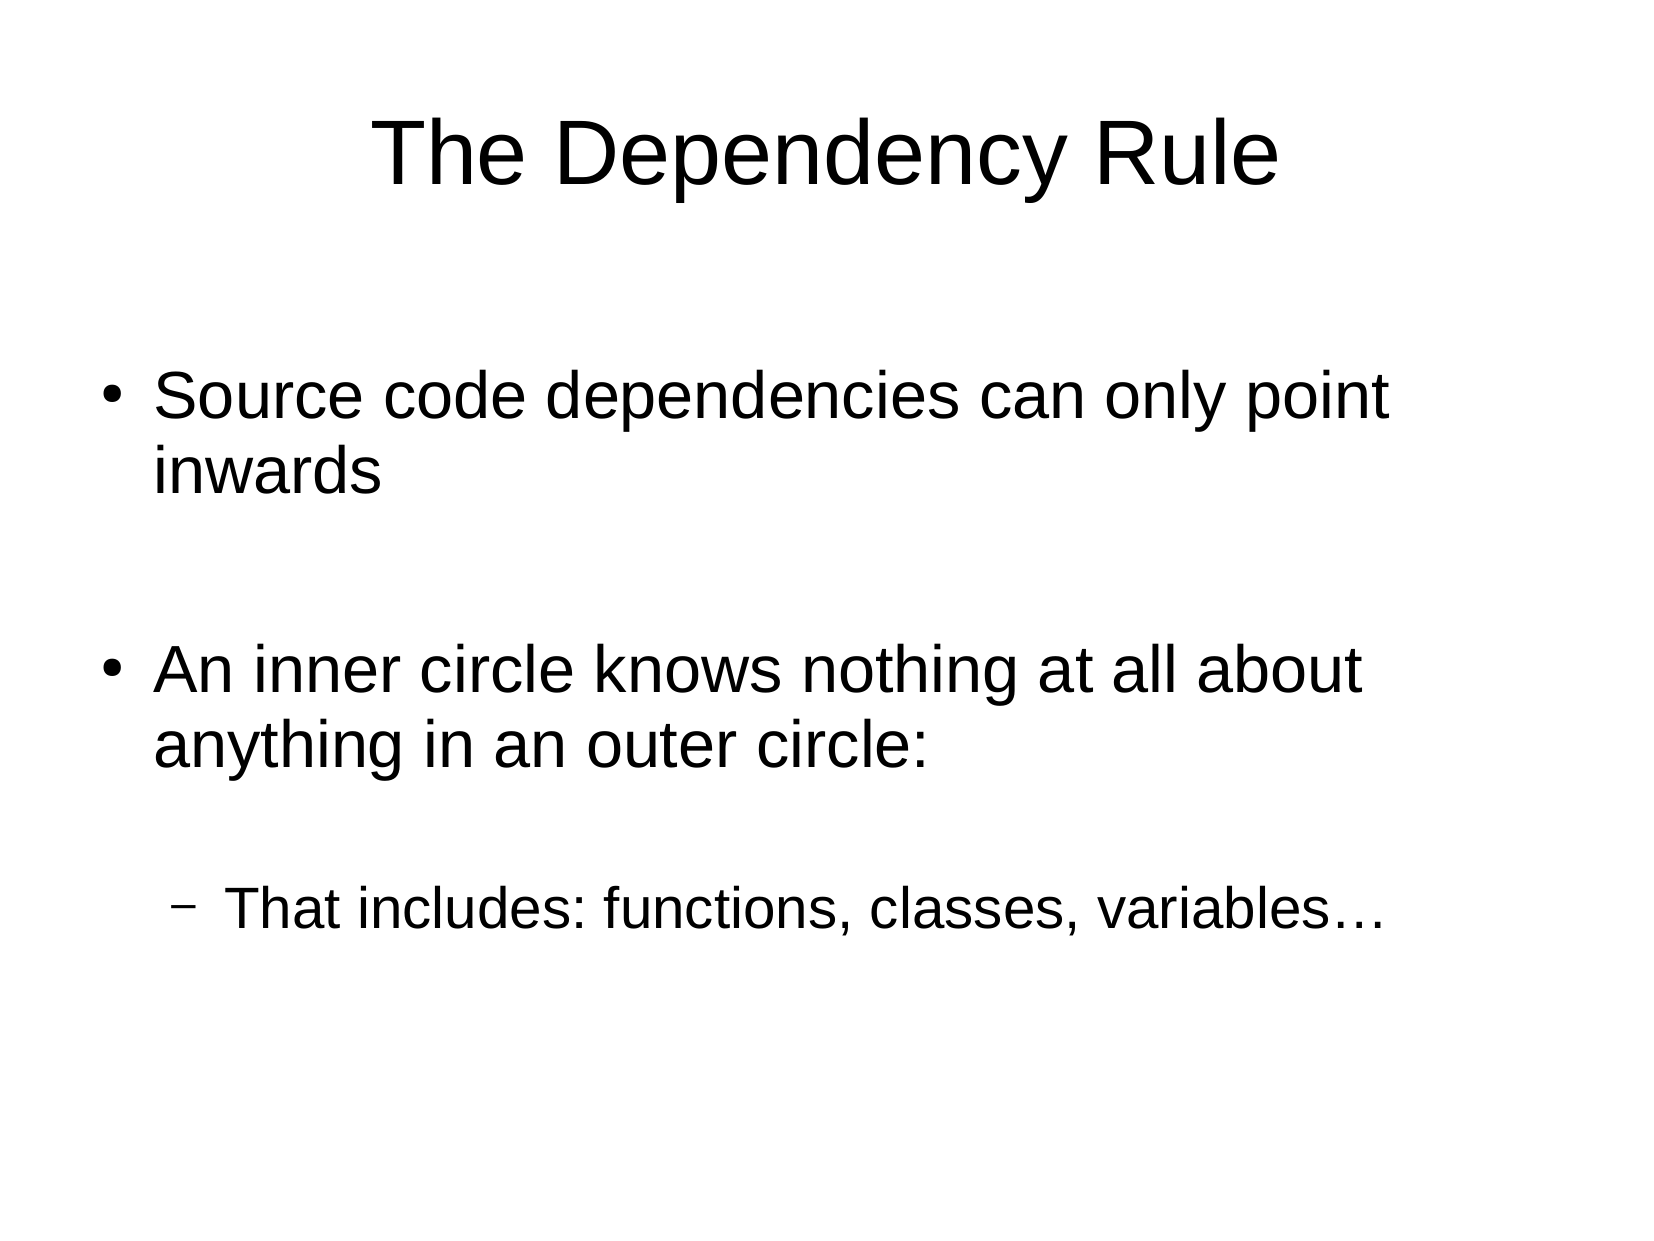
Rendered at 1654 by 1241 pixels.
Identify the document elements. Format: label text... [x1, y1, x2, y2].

title The Dependency Rule [82, 49, 1571, 257]
list Source code dependencies can only point inwards An inner circle knows nothing at all about anything in an outer circle: That includes: functions, classes, variables… [82, 290, 1571, 1010]
